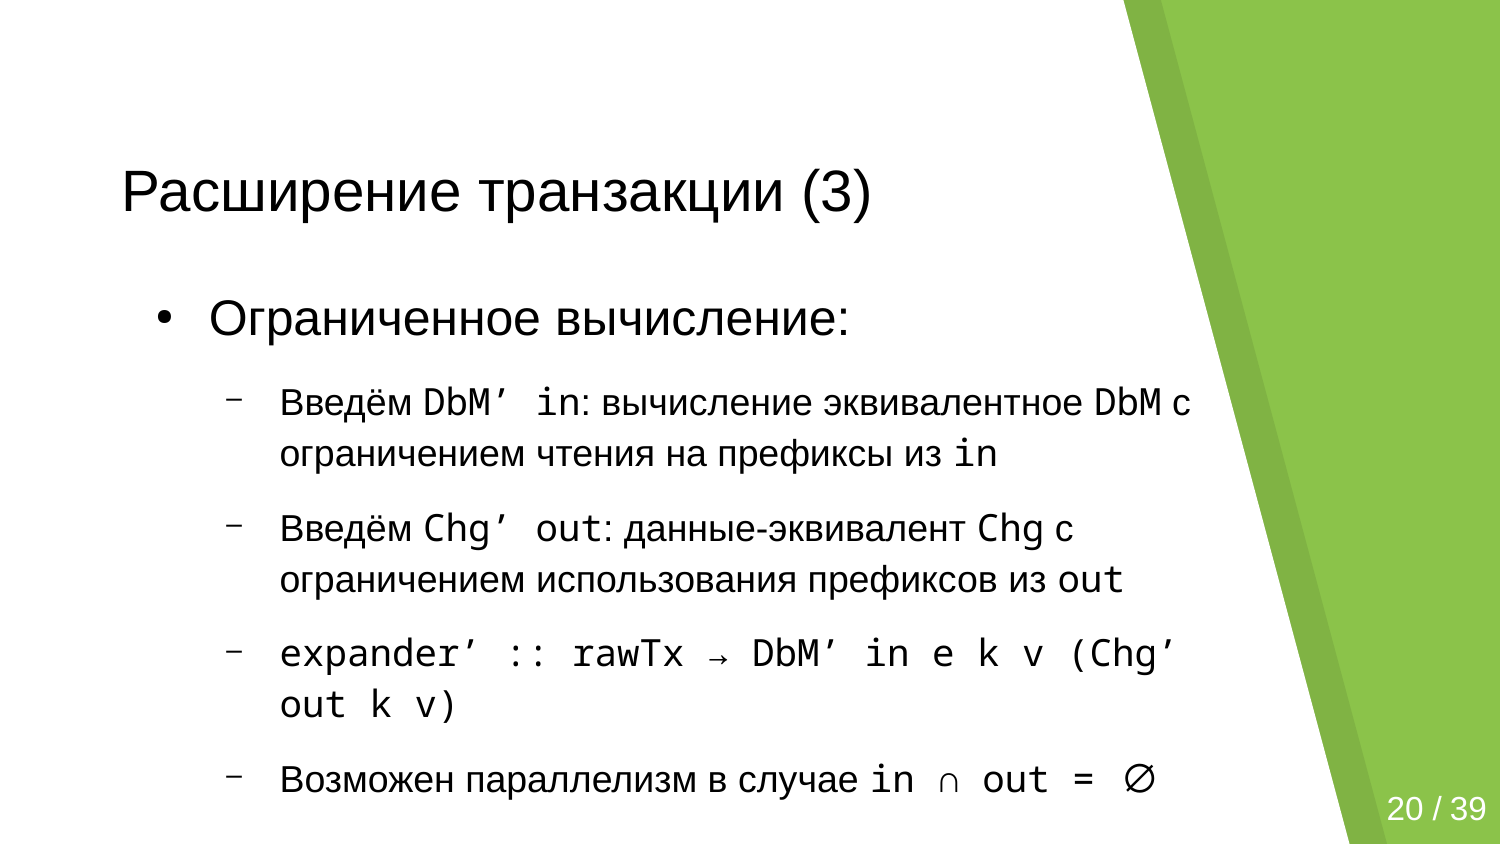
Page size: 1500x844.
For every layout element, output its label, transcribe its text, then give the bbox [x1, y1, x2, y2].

title Расширение транзакции (3) [121, 110, 1087, 272]
chart [695, 394, 708, 424]
list Ограниченное вычисление: Введём DbM’ in: вычисление эквивалентное DbM с ограничением чтения на префиксы из in Введём Chg’ out: данные-эквивалент Chg с ограничением использования префиксов из out expander’ :: rawTx → DbM’ in e k v (Chg’ out k v) Возможен параллелизм в случае in ∩ out = ∅ [137, 290, 1229, 807]
